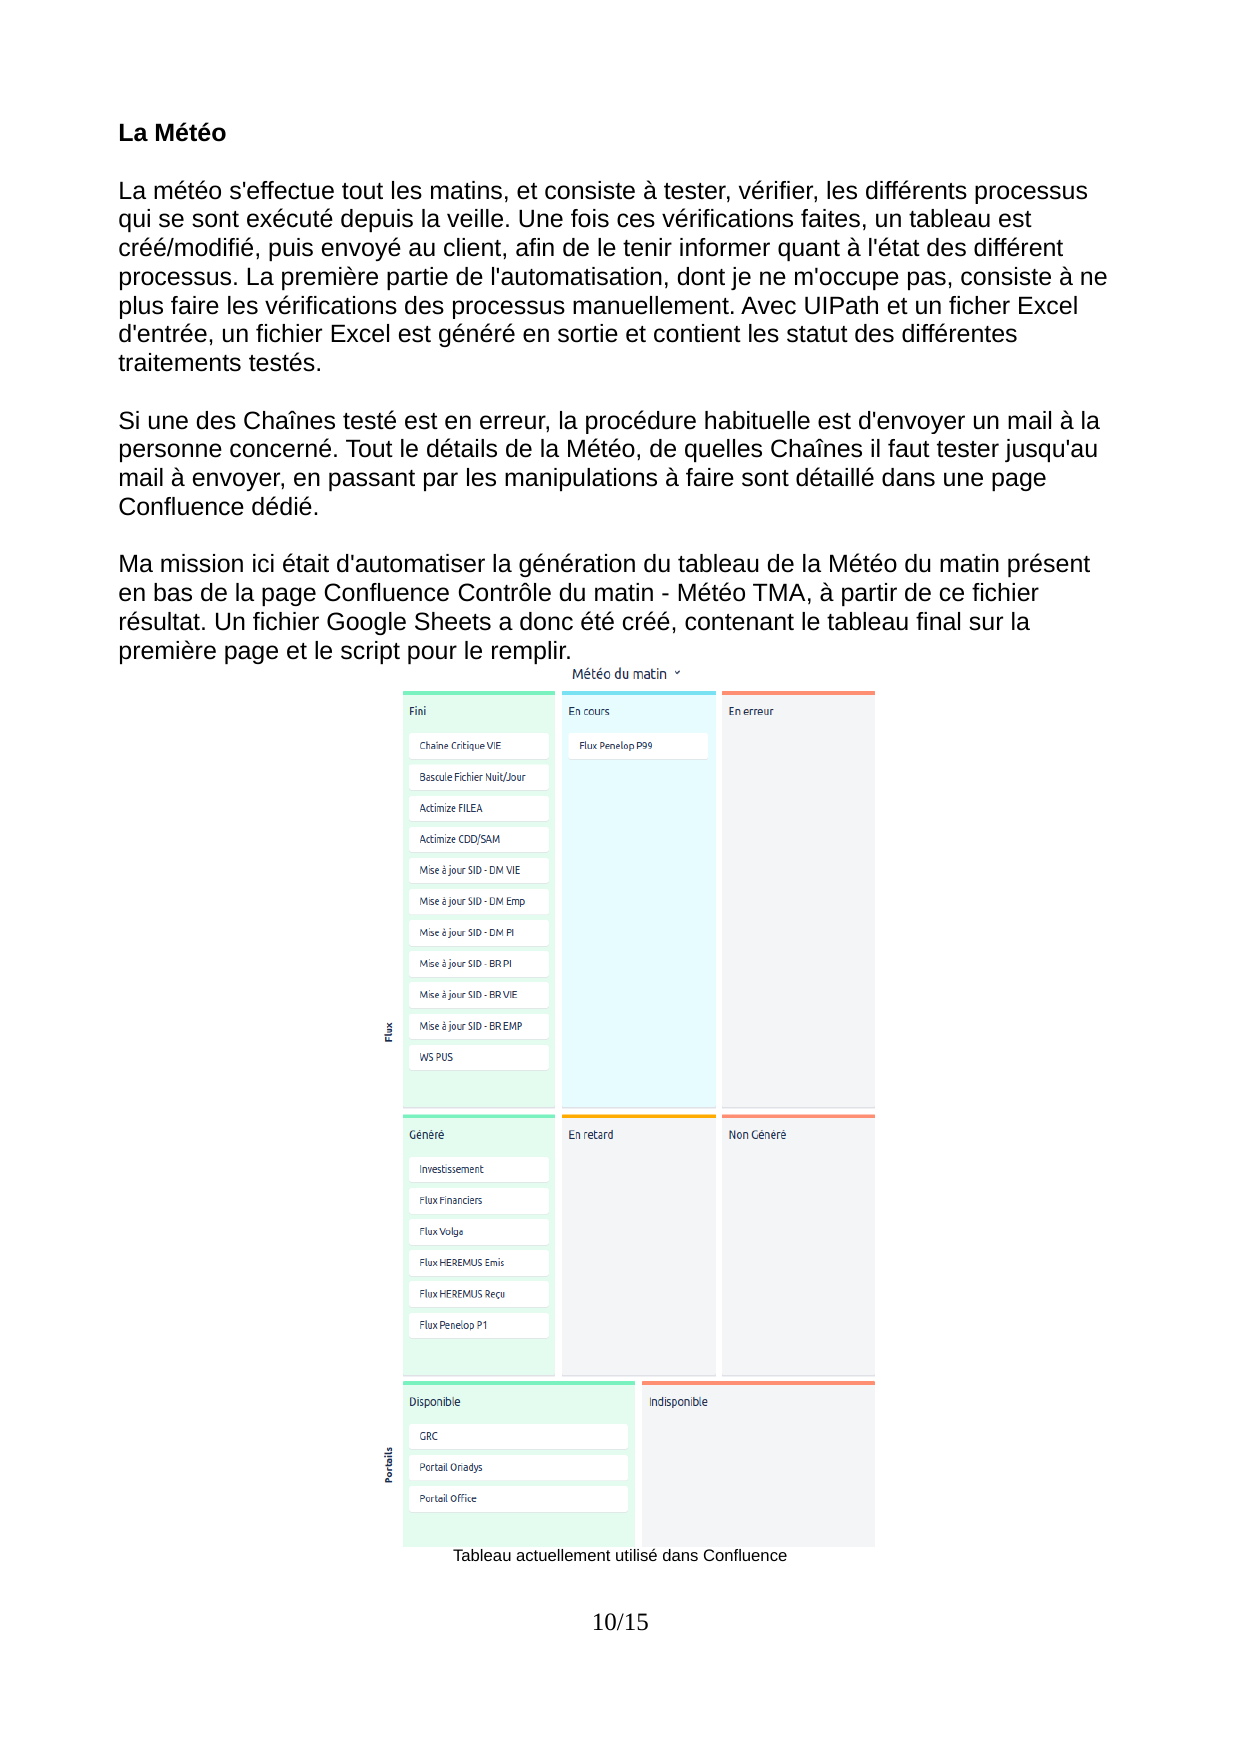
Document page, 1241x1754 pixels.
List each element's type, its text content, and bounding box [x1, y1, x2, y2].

subtitle La Météo [118, 118, 1122, 147]
text Ma mission ici était d'automatiser la génération du tableau de la Météo du matin présent en bas de la page Confluence Contrôle du matin - Météo TMA, à partir de ce fichier résultat. Un fichier Google Sheets a donc été créé, contenant le tableau final sur la première page et le script pour le remplir. [118, 549, 1122, 664]
picture [380, 666, 880, 1547]
text Tableau actuellement utilisé dans Confluence [118, 1547, 1122, 1565]
text Si une des Chaînes testé est en erreur, la procédure habituelle est d'envoyer un mail à la personne concerné. Tout le détails de la Météo, de quelles Chaînes il faut tester jusqu'au mail à envoyer, en passant par les manipulations à faire sont détaillé dans une page Confluence dédié. [118, 406, 1122, 521]
text La météo s'effectue tout les matins, et consiste à tester, vérifier, les différents processus qui se sont exécuté depuis la veille. Une fois ces vérifications faites, un tableau est créé/modifié, puis envoyé au client, afin de le tenir informer quant à l'état des différent processus. La première partie de l'automatisation, dont je ne m'occupe pas, consiste à ne plus faire les vérifications des processus manuellement. Avec UIPath et un ficher Excel d'entrée, un fichier Excel est généré en sortie et contient les statut des différentes traitements testés. [118, 176, 1122, 377]
